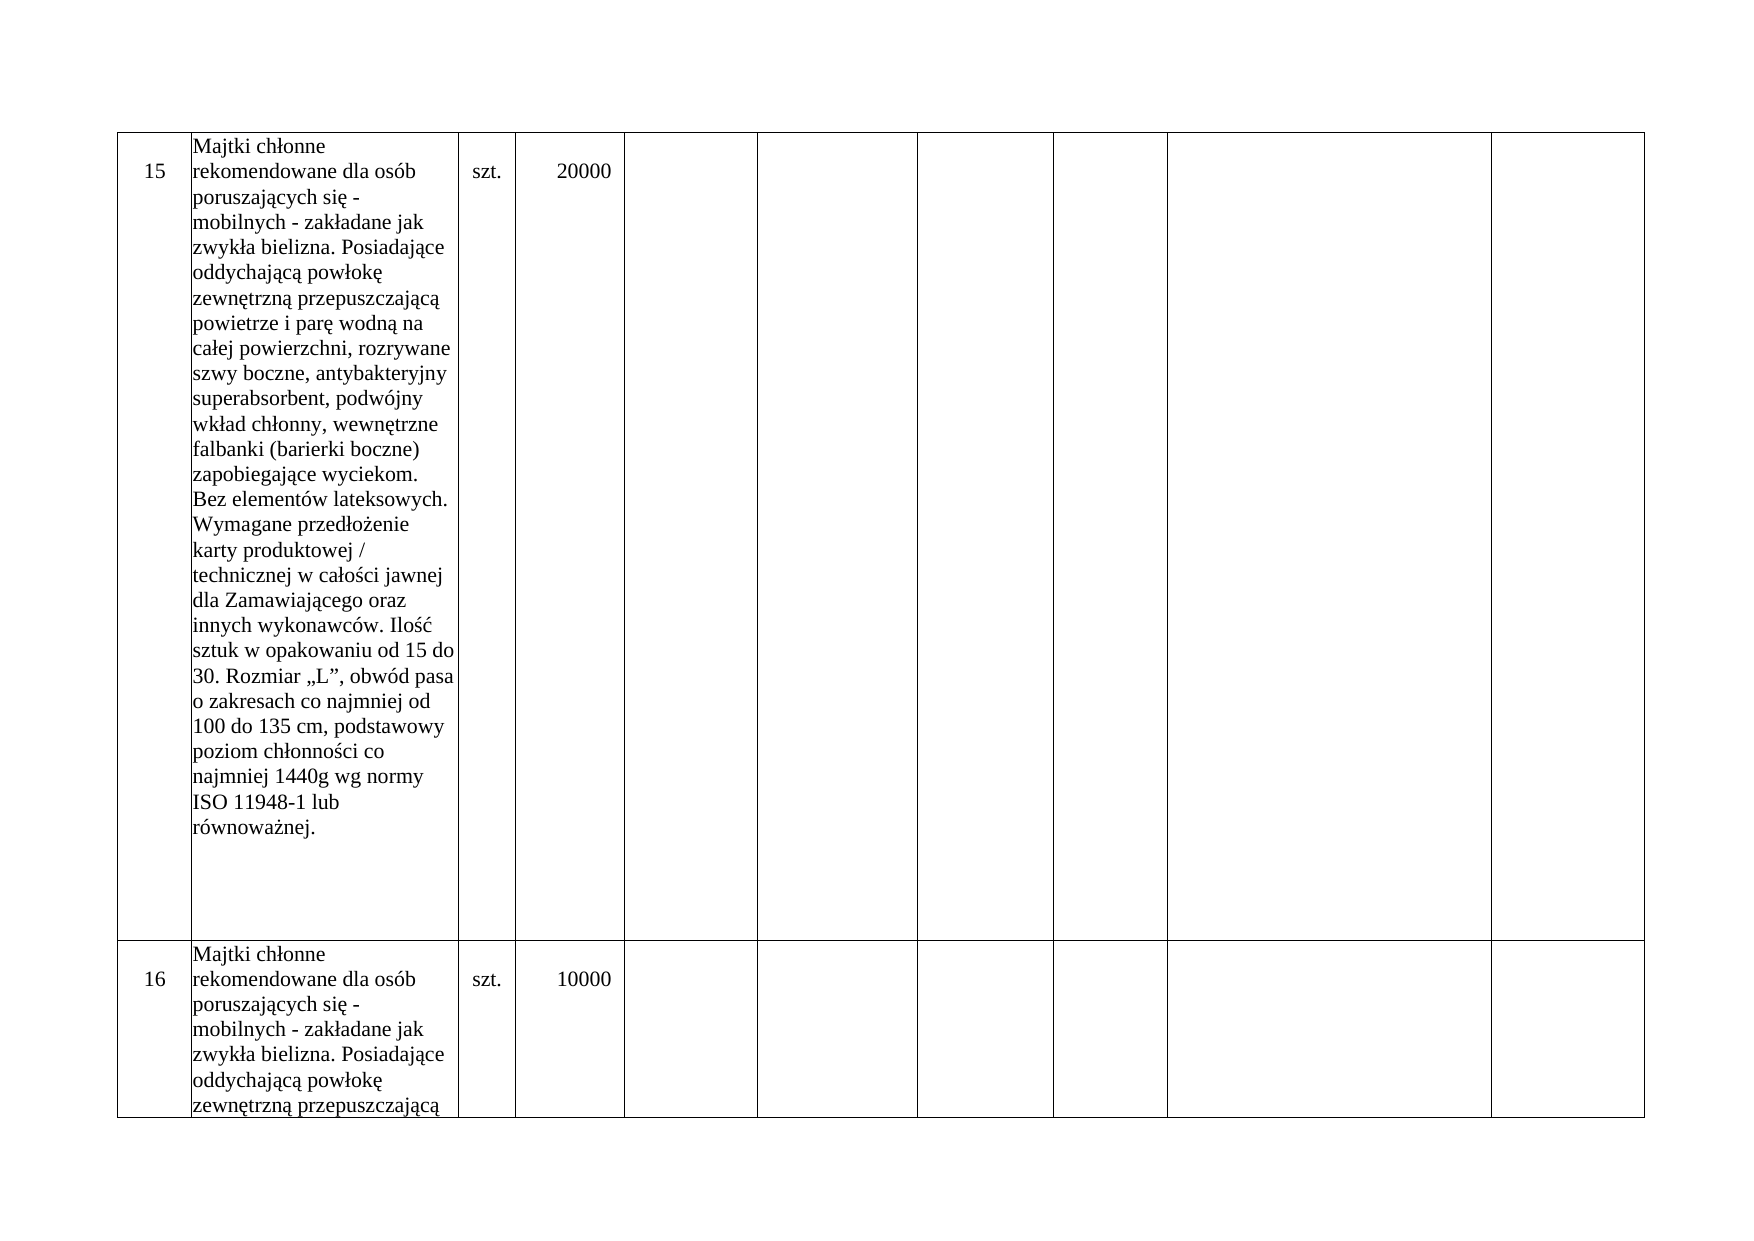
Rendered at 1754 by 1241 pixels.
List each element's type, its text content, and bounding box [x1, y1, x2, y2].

table_cell 20000 [516, 133, 624, 939]
table_cell [1492, 133, 1644, 939]
table_cell [1054, 941, 1167, 1117]
table_cell Majtki chłonne rekomendowane dla osób poruszających się - mobilnych - zakładane jak zwykła bielizna. Posiadające oddychającą powłokę zewnętrzną przepuszczającą [192, 941, 458, 1117]
table_cell [918, 133, 1053, 939]
table_cell 15 [118, 133, 191, 939]
table_cell [758, 941, 917, 1117]
table_cell [918, 941, 1053, 1117]
table_cell szt. [459, 941, 515, 1117]
table_cell [1168, 133, 1491, 939]
table_cell [1492, 941, 1644, 1117]
table_cell [1168, 941, 1491, 1117]
table_cell Majtki chłonne rekomendowane dla osób poruszających się - mobilnych - zakładane jak zwykła bielizna. Posiadające oddychającą powłokę zewnętrzną przepuszczającą powietrze i parę wodną na całej powierzchni, rozrywane szwy boczne, antybakteryjny superabsorbent, podwójny wkład chłonny, wewnętrzne falbanki (barierki boczne) zapobiegające wyciekom. Bez elementów lateksowych. Wymagane przedłożenie karty produktowej / technicznej w całości jawnej dla Zamawiającego oraz innych wykonawców. Ilość sztuk w opakowaniu od 15 do 30. Rozmiar „L”, obwód pasa o zakresach co najmniej od 100 do 135 cm, podstawowy poziom chłonności co najmniej 1440g wg normy ISO 11948-1 lub równoważnej. [192, 133, 458, 939]
table_cell [625, 133, 757, 939]
table_cell [1054, 133, 1167, 939]
table_cell 10000 [516, 941, 624, 1117]
table_cell 16 [118, 941, 191, 1117]
table_cell [625, 941, 757, 1117]
table_cell [758, 133, 917, 939]
table_cell szt. [459, 133, 515, 939]
